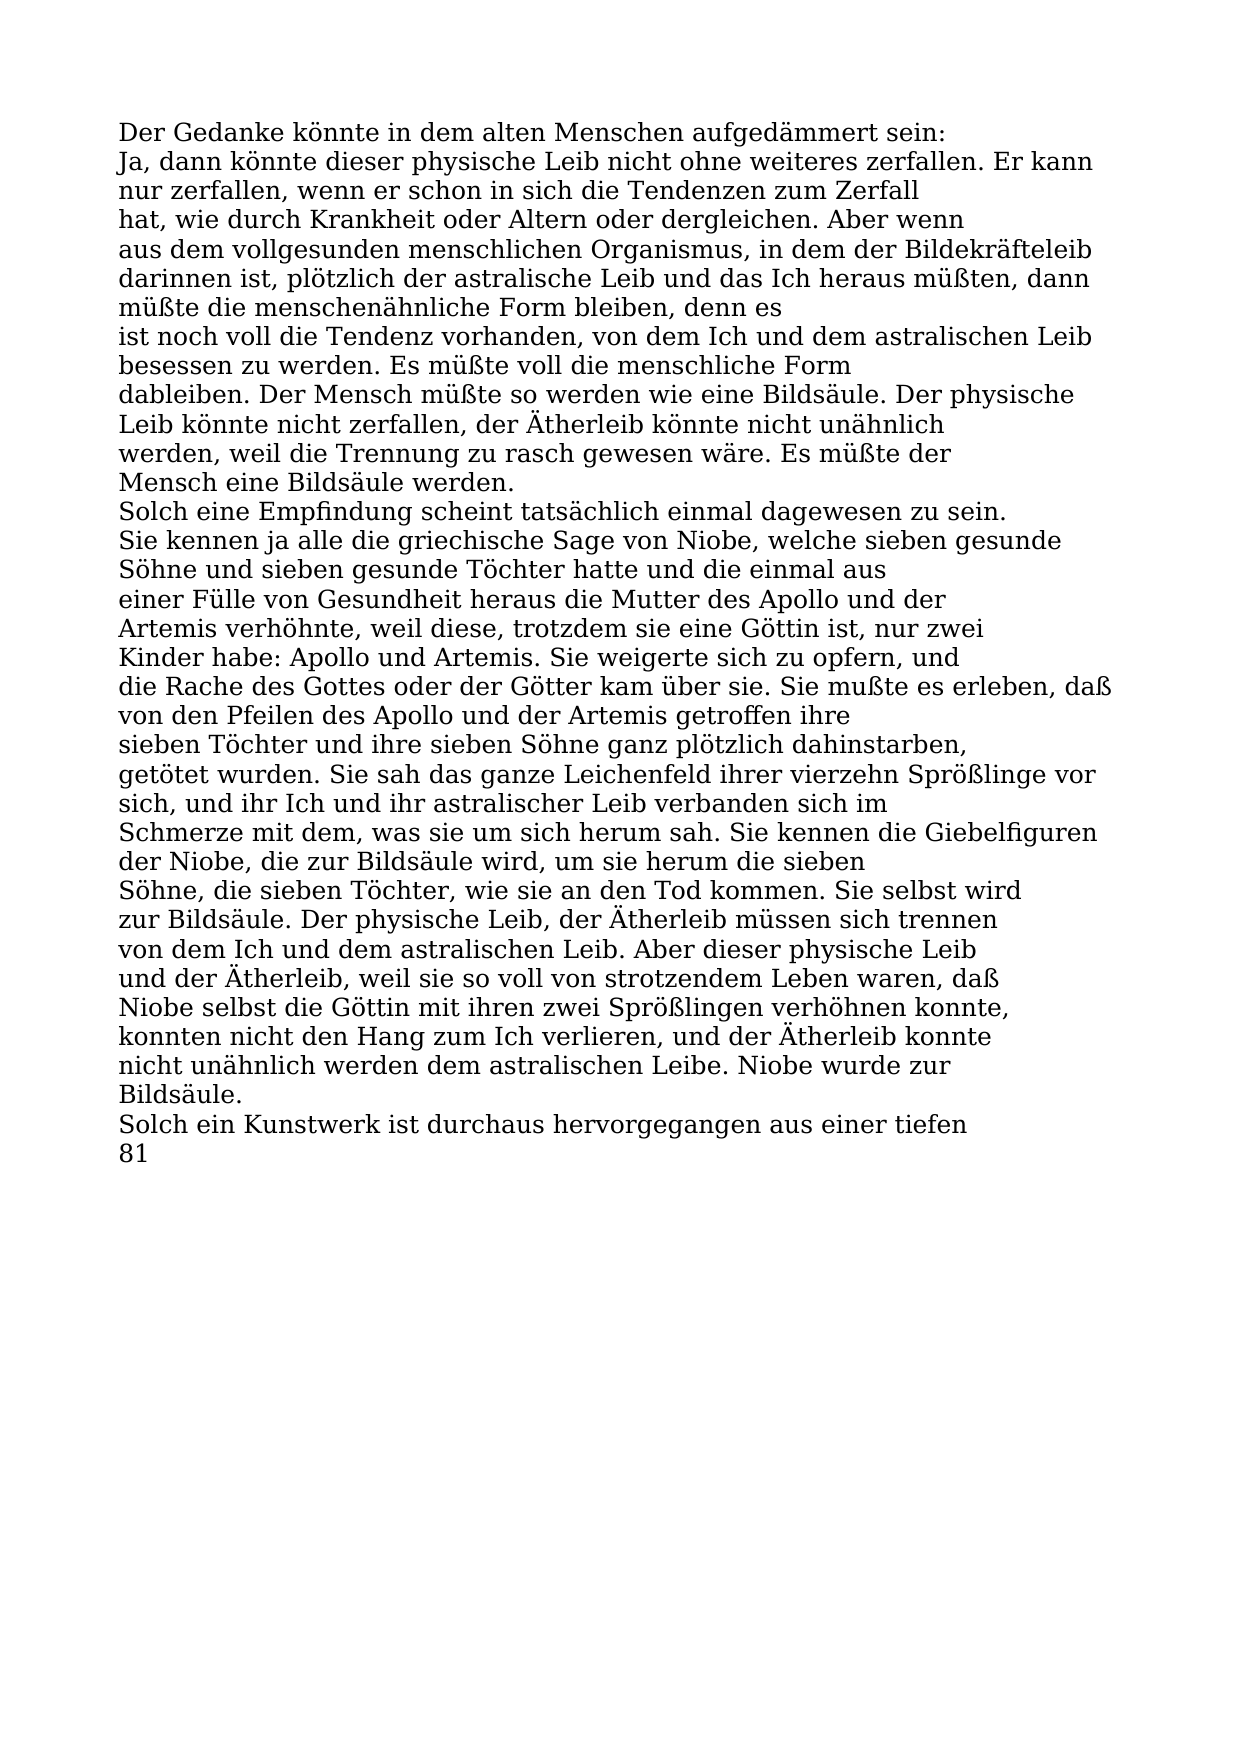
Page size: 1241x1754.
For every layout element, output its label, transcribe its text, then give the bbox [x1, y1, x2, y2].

text Kinder habe: Apollo und Artemis. Sie weigerte sich zu opfern, und [118, 643, 1122, 672]
text und der Ätherleib, weil sie so voll von strotzendem Leben waren, daß [118, 964, 1122, 993]
text aus dem vollgesunden menschlichen Organismus, in dem der Bildekräfteleib darinnen ist, plötzlich der astralische Leib und das Ich heraus müßten, dann müßte die menschenähnliche Form bleiben, denn es [118, 235, 1122, 322]
text dableiben. Der Mensch müßte so werden wie eine Bildsäule. Der physische Leib könnte nicht zerfallen, der Ätherleib könnte nicht unähnlich [118, 381, 1122, 439]
text Bildsäule. [118, 1081, 1122, 1110]
text ist noch voll die Tendenz vorhanden, von dem Ich und dem astralischen Leib besessen zu werden. Es müßte voll die menschliche Form [118, 322, 1122, 381]
text Niobe selbst die Göttin mit ihren zwei Sprößlingen verhöhnen konnte, [118, 993, 1122, 1022]
text Ja, dann könnte dieser physische Leib nicht ohne weiteres zerfallen. Er kann nur zerfallen, wenn er schon in sich die Tendenzen zum Zerfall [118, 147, 1122, 206]
text werden, weil die Trennung zu rasch gewesen wäre. Es müßte der [118, 439, 1122, 468]
text zur Bildsäule. Der physische Leib, der Ätherleib müssen sich trennen [118, 906, 1122, 935]
text nicht unähnlich werden dem astralischen Leibe. Niobe wurde zur [118, 1051, 1122, 1081]
text einer Fülle von Gesundheit heraus die Mutter des Apollo und der [118, 585, 1122, 614]
text Sie kennen ja alle die griechische Sage von Niobe, welche sieben gesunde Söhne und sieben gesunde Töchter hatte und die einmal aus [118, 526, 1122, 585]
text Solch eine Empfindung scheint tatsächlich einmal dagewesen zu sein. [118, 497, 1122, 526]
text Der Gedanke könnte in dem alten Menschen aufgedämmert sein: [118, 118, 1122, 147]
text getötet wurden. Sie sah das ganze Leichenfeld ihrer vierzehn Sprößlinge vor sich, und ihr Ich und ihr astralischer Leib verbanden sich im [118, 760, 1122, 818]
text sieben Töchter und ihre sieben Söhne ganz plötzlich dahinstarben, [118, 731, 1122, 760]
text Solch ein Kunstwerk ist durchaus hervorgegangen aus einer tiefen [118, 1110, 1122, 1139]
text Artemis verhöhnte, weil diese, trotzdem sie eine Göttin ist, nur zwei [118, 614, 1122, 643]
text Mensch eine Bildsäule werden. [118, 468, 1122, 497]
text Söhne, die sieben Töchter, wie sie an den Tod kommen. Sie selbst wird [118, 876, 1122, 906]
text die Rache des Gottes oder der Götter kam über sie. Sie mußte es erleben, daß von den Pfeilen des Apollo und der Artemis getroffen ihre [118, 672, 1122, 731]
text Schmerze mit dem, was sie um sich herum sah. Sie kennen die Giebelfiguren der Niobe, die zur Bildsäule wird, um sie herum die sieben [118, 818, 1122, 876]
text 81 [118, 1139, 1122, 1168]
text hat, wie durch Krankheit oder Altern oder dergleichen. Aber wenn [118, 206, 1122, 235]
text konnten nicht den Hang zum Ich verlieren, und der Ätherleib konnte [118, 1022, 1122, 1051]
text von dem Ich und dem astralischen Leib. Aber dieser physische Leib [118, 935, 1122, 964]
